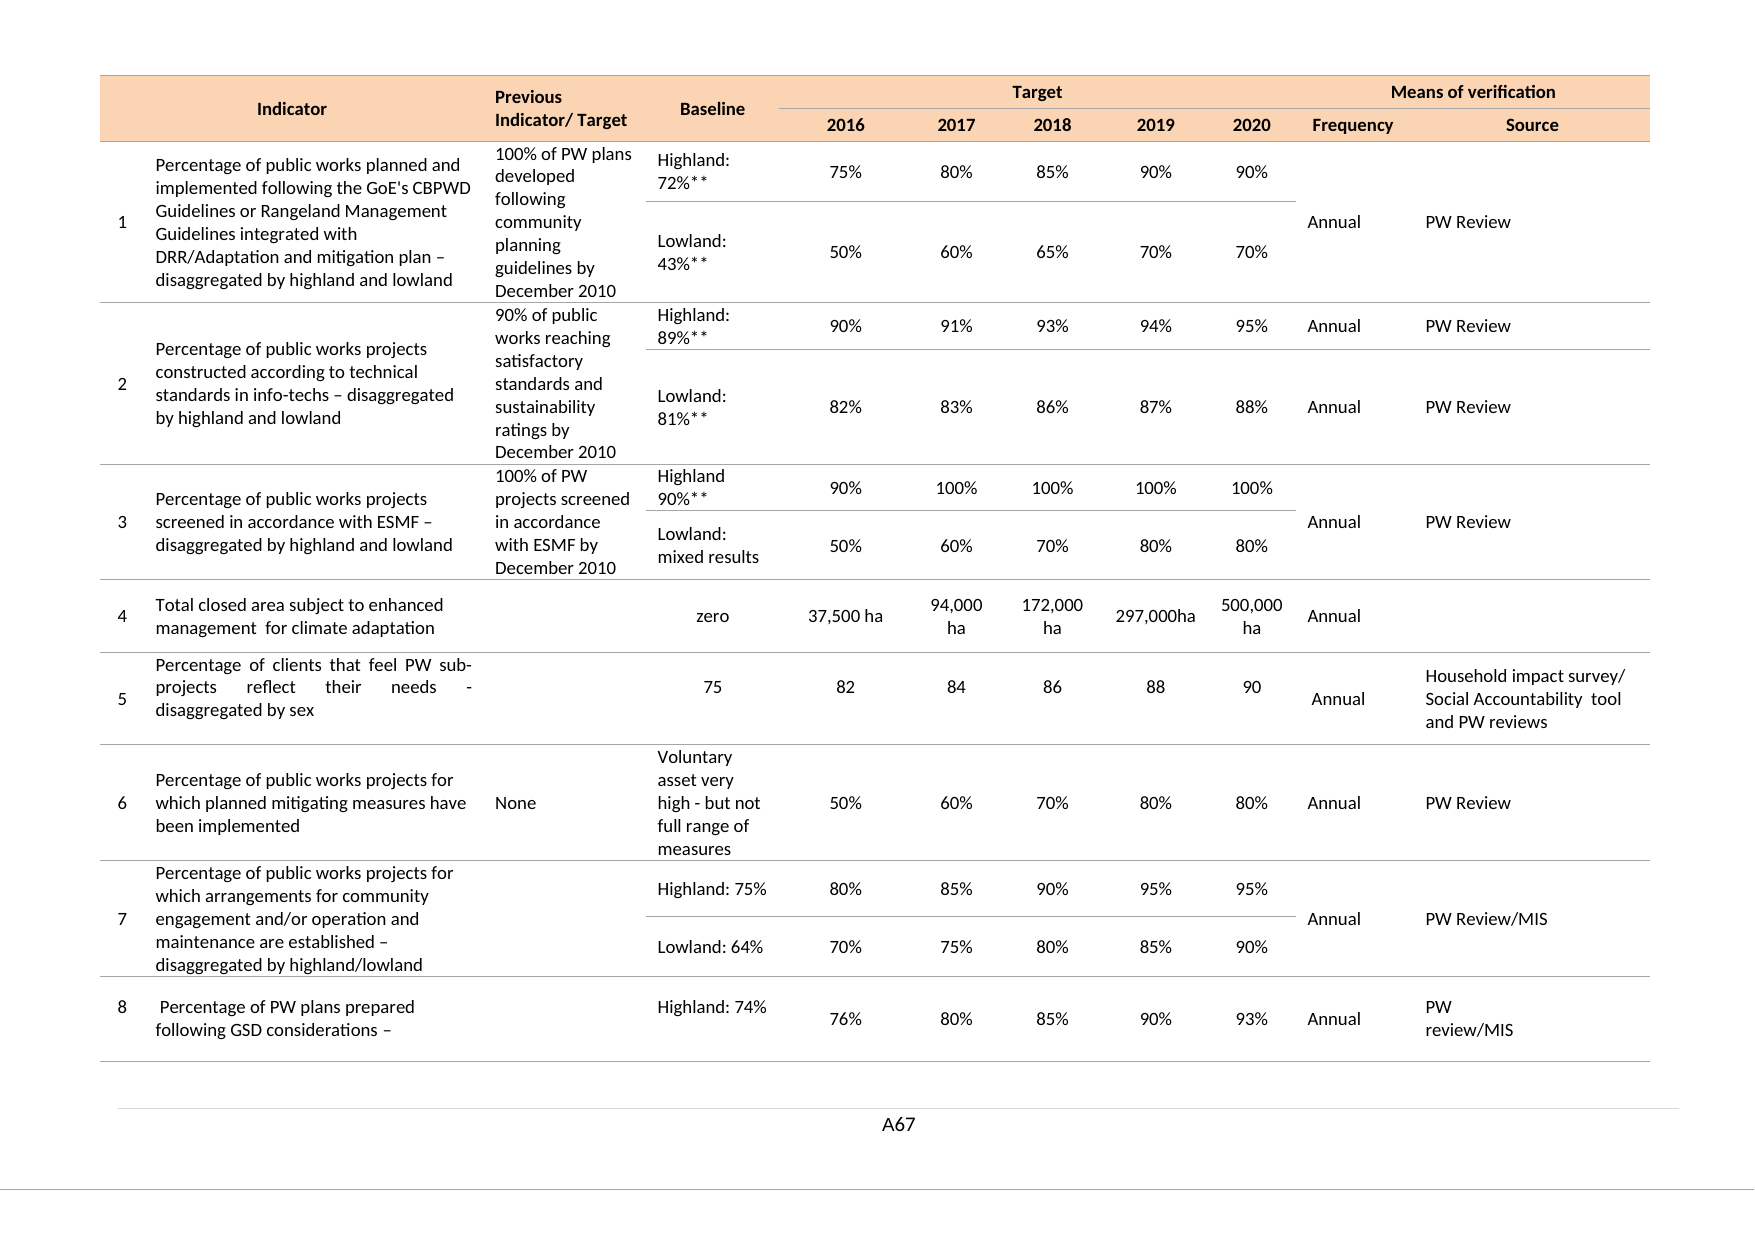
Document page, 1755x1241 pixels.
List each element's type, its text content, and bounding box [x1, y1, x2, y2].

table_cell Annual [1296, 350, 1414, 463]
table_cell 50% [779, 745, 912, 860]
table_cell 70% [1207, 202, 1296, 302]
table_cell PW Review [1414, 303, 1650, 349]
table_cell 85% [912, 861, 1001, 916]
table_cell 6 [100, 745, 144, 860]
table_cell [484, 653, 646, 744]
table_cell 90% of public works reaching satisfactory standards and sustainability ratings by December 2010 [484, 303, 646, 463]
table_cell 3 [100, 465, 144, 579]
table_cell 65% [1001, 202, 1104, 302]
table_cell Total closed area subject to enhanced management for climate adaptation [144, 580, 484, 652]
table_cell 8 [100, 977, 144, 1061]
table_cell 70% [1001, 511, 1104, 579]
table_cell PW Review [1414, 465, 1650, 579]
table_cell Highland: 74% [646, 977, 779, 1061]
table_cell Frequency [1296, 109, 1414, 141]
table_cell 60% [912, 202, 1001, 302]
table_cell 100% of PW projects screened in accordance with ESMF by December 2010 [484, 465, 646, 579]
table_cell 90% [1001, 861, 1104, 916]
table_cell [484, 977, 646, 1061]
table_cell 90% [1207, 917, 1296, 976]
table_cell [484, 580, 646, 652]
table_cell Lowland: 43%** [646, 202, 779, 302]
table_cell 2020 [1207, 109, 1296, 141]
table_cell 90% [1207, 142, 1296, 201]
table_cell 88 [1104, 653, 1207, 744]
table_cell Source [1414, 109, 1650, 141]
table_cell 90% [779, 303, 912, 349]
table_cell 88% [1207, 350, 1296, 463]
table_header Indicator [100, 76, 484, 141]
table_cell [484, 861, 646, 976]
table_cell 80% [912, 977, 1001, 1061]
table_cell 37,500 ha [779, 580, 912, 652]
table_header Previous Indicator/ Target [484, 76, 646, 141]
table_cell 95% [1104, 861, 1207, 916]
table_cell 86 [1001, 653, 1104, 744]
table_cell 7 [100, 861, 144, 976]
table_cell 172,000 ha [1001, 580, 1104, 652]
table_cell Household impact survey/ Social Accountability tool and PW reviews [1414, 653, 1650, 744]
table_cell PW Review [1414, 745, 1650, 860]
table_cell 100% [912, 465, 1001, 510]
table_cell Voluntary asset very high - but not full range of measures [646, 745, 779, 860]
table_cell 75 [646, 653, 779, 744]
table_cell 70% [1104, 202, 1207, 302]
table_cell 100% [1104, 465, 1207, 510]
table_cell 83% [912, 350, 1001, 463]
table_cell Lowland: mixed results [646, 511, 779, 579]
table_cell 80% [1001, 917, 1104, 976]
table_cell [1414, 580, 1650, 652]
table_cell 94% [1104, 303, 1207, 349]
table_cell Annual [1296, 653, 1414, 744]
table_cell Percentage of public works planned and implemented following the GoE's CBPWD Guidelines or Rangeland Management Guidelines integrated with DRR/Adaptation and mitigation plan – disaggregated by highland and lowland [144, 142, 484, 302]
table_cell 91% [912, 303, 1001, 349]
table_cell 2 [100, 303, 144, 463]
table_cell 75% [912, 917, 1001, 976]
table_cell PW Review/MIS [1414, 861, 1650, 976]
table_cell PW Review [1414, 350, 1650, 463]
table_cell 90 [1207, 653, 1296, 744]
table_cell 60% [912, 511, 1001, 579]
table_cell Percentage of public works projects constructed according to technical standards in info-techs – disaggregated by highland and lowland [144, 303, 484, 463]
table_cell 2017 [912, 109, 1001, 141]
table_cell Annual [1296, 977, 1414, 1061]
table_cell 2018 [1001, 109, 1104, 141]
table_cell Percentage of PW plans prepared following GSD considerations – [144, 977, 484, 1061]
table_cell 60% [912, 745, 1001, 860]
table_cell Percentage of public works projects for which planned mitigating measures have been implemented [144, 745, 484, 860]
table_cell Annual [1296, 580, 1414, 652]
table_cell 80% [1104, 511, 1207, 579]
table_cell 2016 [779, 109, 912, 141]
table_cell 100% [1001, 465, 1104, 510]
table_cell 80% [1207, 511, 1296, 579]
table_cell 85% [1001, 142, 1104, 201]
table_cell 93% [1207, 977, 1296, 1061]
table_cell PW review/MIS [1414, 977, 1650, 1061]
table_cell 93% [1001, 303, 1104, 349]
table_cell Lowland: 64% [646, 917, 779, 976]
table_cell Highland: 89%** [646, 303, 779, 349]
table_cell 76% [779, 977, 912, 1061]
table_cell 90% [1104, 142, 1207, 201]
table_cell 80% [1207, 745, 1296, 860]
table_header Means of verification [1296, 76, 1650, 108]
table_header Baseline [646, 76, 779, 141]
table_cell 85% [1001, 977, 1104, 1061]
table_cell 82% [779, 350, 912, 463]
table_cell Percentage of public works projects for which arrangements for community engagement and/or operation and maintenance are established – disaggregated by highland/lowland [144, 861, 484, 976]
table_cell 80% [779, 861, 912, 916]
table_cell 80% [1104, 745, 1207, 860]
table_header Target [779, 76, 1296, 108]
table_cell Annual [1296, 861, 1414, 976]
table_cell Annual [1296, 745, 1414, 860]
table_cell 2019 [1104, 109, 1207, 141]
table_cell 297,000ha [1104, 580, 1207, 652]
table_cell 95% [1207, 303, 1296, 349]
table_cell 95% [1207, 861, 1296, 916]
table_cell 70% [1001, 745, 1104, 860]
table_cell Annual [1296, 142, 1414, 302]
table_cell PW Review [1414, 142, 1650, 302]
table_cell Percentage of clients that feel PW sub-projects reflect their needs - disaggregated by sex [144, 653, 484, 744]
table_cell 86% [1001, 350, 1104, 463]
table_cell 70% [779, 917, 912, 976]
table_cell Annual [1296, 465, 1414, 579]
table_cell Highland 90%** [646, 465, 779, 510]
table_cell 87% [1104, 350, 1207, 463]
table_cell Annual [1296, 303, 1414, 349]
table_cell zero [646, 580, 779, 652]
table_cell 82 [779, 653, 912, 744]
table_cell 4 [100, 580, 144, 652]
table_cell Lowland: 81%** [646, 350, 779, 463]
table_cell 50% [779, 511, 912, 579]
table_cell 5 [100, 653, 144, 744]
table_cell 500,000 ha [1207, 580, 1296, 652]
table_cell 100% of PW plans developed following community planning guidelines by December 2010 [484, 142, 646, 302]
table_cell 1 [100, 142, 144, 302]
table_cell Percentage of public works projects screened in accordance with ESMF – disaggregated by highland and lowland [144, 465, 484, 579]
table_cell 50% [779, 202, 912, 302]
table_cell 90% [1104, 977, 1207, 1061]
table_cell 85% [1104, 917, 1207, 976]
table_cell 90% [779, 465, 912, 510]
table_cell Highland: 75% [646, 861, 779, 916]
table_cell 80% [912, 142, 1001, 201]
table_cell 100% [1207, 465, 1296, 510]
table_cell None [484, 745, 646, 860]
table_cell 94,000 ha [912, 580, 1001, 652]
table_cell 84 [912, 653, 1001, 744]
table_cell 75% [779, 142, 912, 201]
table_cell Highland: 72%** [646, 142, 779, 201]
